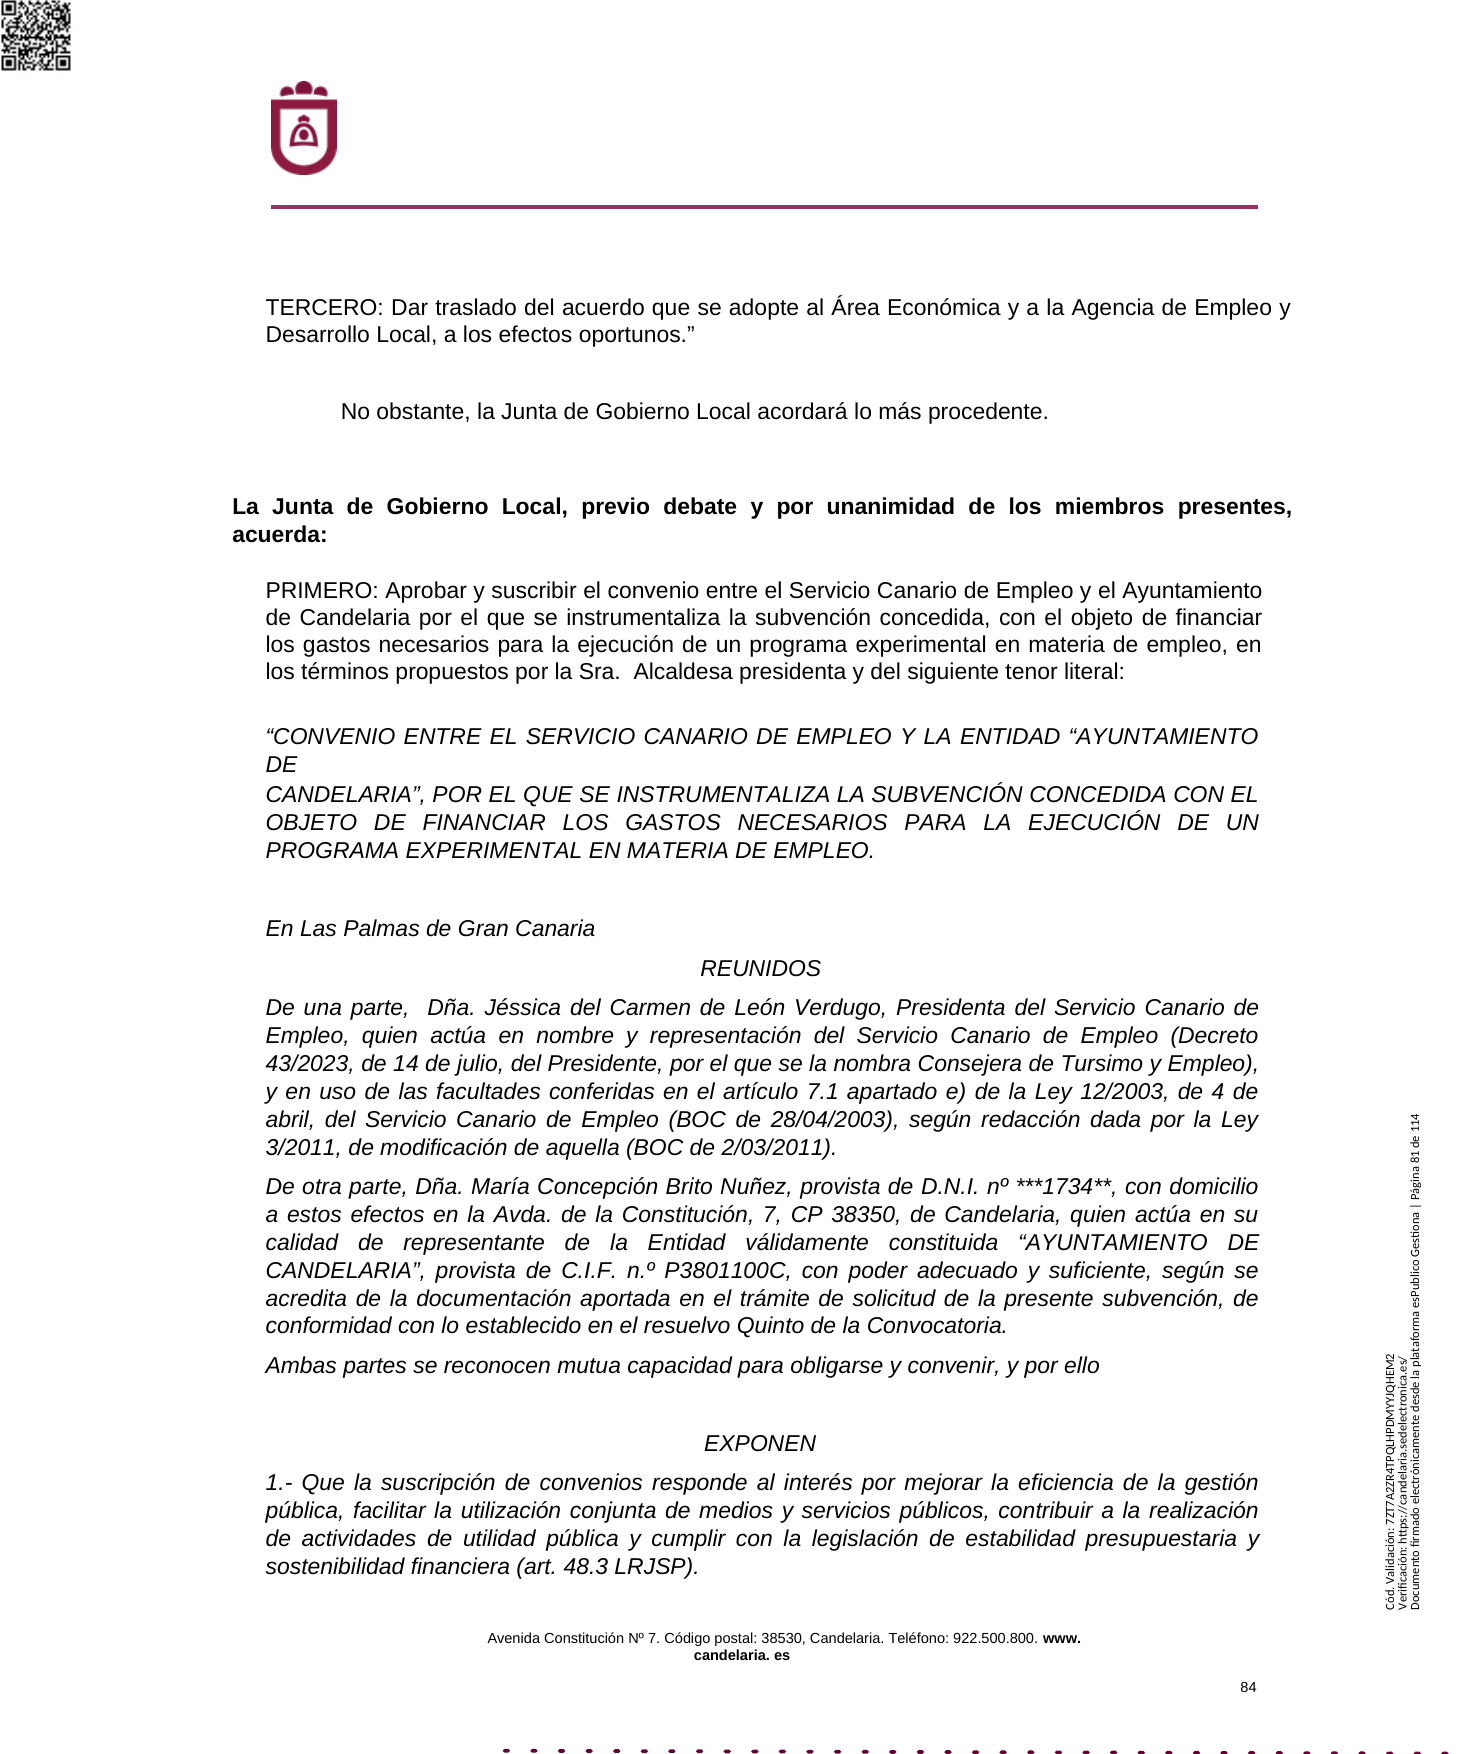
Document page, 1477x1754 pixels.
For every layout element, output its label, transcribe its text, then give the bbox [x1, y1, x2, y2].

text REUNIDOS [242, 955, 1287, 981]
text La Junta de Gobierno Local, previo debate y por unanimidad de los miembros presentes, acuerda: [232, 493, 1293, 547]
text No obstante, la Junta de Gobierno Local acordará lo más procedente. [341, 398, 1293, 424]
text 1.- Que la suscripción de convenios responde al interés por mejorar la eficiencia de la gestión pública, facilitar la utilización conjunta de medios y servicios públicos, contribuir a la realización de actividades de utilidad pública y cumplir con la legislación de estabilidad presupuestaria y sostenibilidad financiera (art. 48.3 LRJSP). [265, 1469, 1262, 1579]
text “CONVENIO ENTRE EL SERVICIO CANARIO DE EMPLEO Y LA ENTIDAD “AYUNTAMIENTO DE [265, 723, 1262, 777]
text CANDELARIA”, POR EL QUE SE INSTRUMENTALIZA LA SUBVENCIÓN CONCEDIDA CON EL OBJETO DE FINANCIAR LOS GASTOS NECESARIOS PARA LA EJECUCIÓN DE UN PROGRAMA EXPERIMENTAL EN MATERIA DE EMPLEO. [265, 781, 1262, 863]
text EXPONEN [242, 1430, 1286, 1457]
text De otra parte, Dña. María Concepción Brito Nuñez, provista de D.N.I. nº ***1734**, con domicilio a estos efectos en la Avda. de la Constitución, 7, CP 38350, de Candelaria, quien actúa en su calidad de representante de la Entidad válidamente constituida “AYUNTAMIENTO DE CANDELARIA”, provista de C.I.F. n.º P3801100C, con poder adecuado y suficiente, según se acredita de la documentación aportada en el trámite de solicitud de la presente subvención, de conformidad con lo establecido en el resuelvo Quinto de la Convocatoria. [265, 1173, 1262, 1339]
text Ambas partes se reconocen mutua capacidad para obligarse y convenir, y por ello [265, 1352, 1262, 1378]
text PRIMERO: Aprobar y suscribir el convenio entre el Servicio Canario de Empleo y el Ayuntamiento de Candelaria por el que se instrumentaliza la subvención concedida, con el objeto de financiar los gastos necesarios para la ejecución de un programa experimental en materia de empleo, en los términos propuestos por la Sra. Alcaldesa presidenta y del siguiente tenor literal: [265, 577, 1263, 684]
text TERCERO: Dar traslado del acuerdo que se adopte al Área Económica y a la Agencia de Empleo y Desarrollo Local, a los efectos oportunos.” [265, 294, 1293, 347]
text De una parte, Dña. Jéssica del Carmen de León Verdugo, Presidenta del Servicio Canario de Empleo, quien actúa en nombre y representación del Servicio Canario de Empleo (Decreto 43/2023, de 14 de julio, del Presidente, por el que se la nombra Consejera de Tursimo y Empleo), y en uso de las facultades conferidas en el artículo 7.1 apartado e) de la Ley 12/2003, de 4 de abril, del Servicio Canario de Empleo (BOC de 28/04/2003), según redacción dada por la Ley 3/2011, de modificación de aquella (BOC de 2/03/2011). [265, 994, 1262, 1160]
text En Las Palmas de Gran Canaria [265, 915, 1262, 942]
